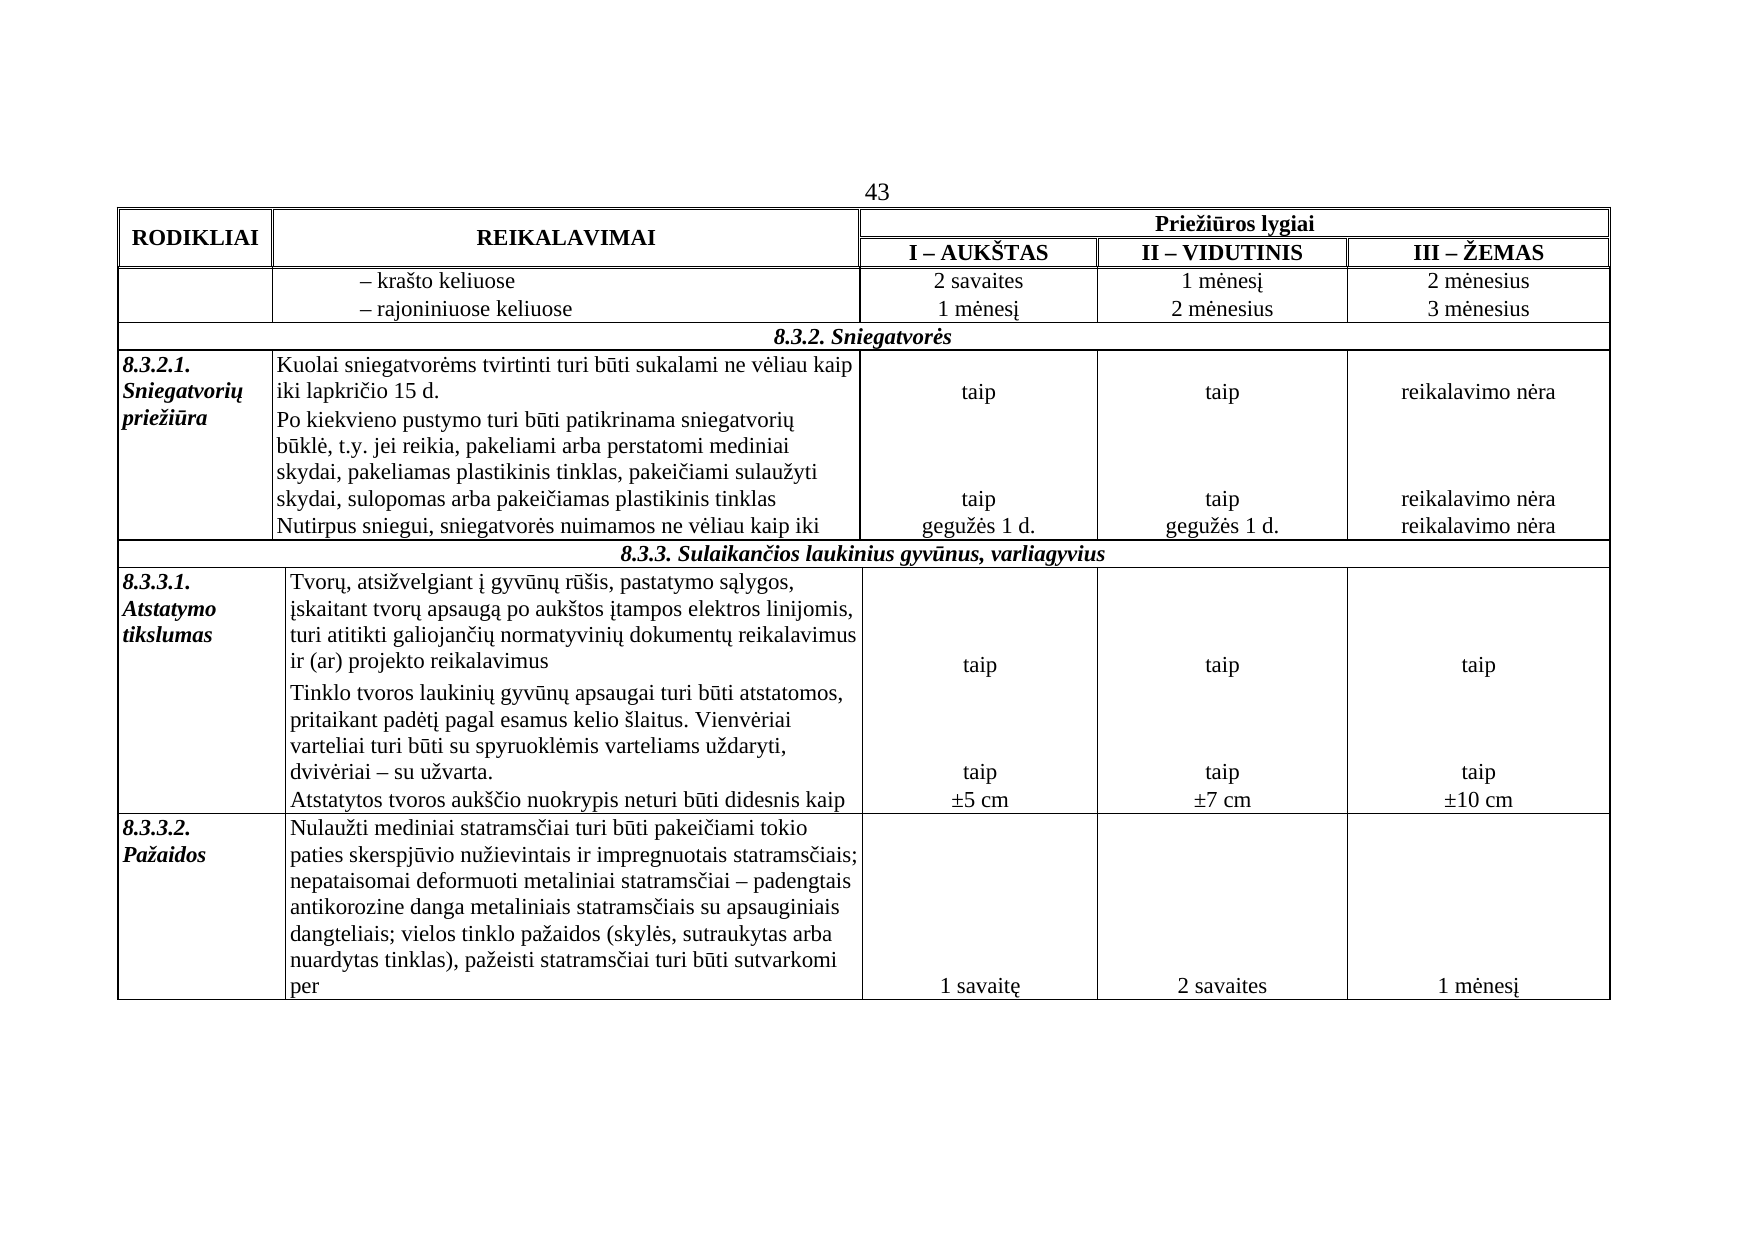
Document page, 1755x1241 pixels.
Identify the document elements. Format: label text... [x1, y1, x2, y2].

table_cell ±5 cm [863, 785, 1097, 813]
table_cell 8.3.2.1. Sniegatvorių priežiūra [119, 351, 272, 539]
table_cell Kuolai sniegatvorėms tvirtinti turi būti sukalami ne vėliau kaip iki lapkričio 15 d. [273, 351, 859, 404]
table_cell 1 mėnesį [1098, 269, 1347, 293]
table_header RODIKLIAI [120, 210, 271, 266]
table_cell 1 mėnesį [1348, 814, 1609, 999]
table_cell ±7 cm [1098, 785, 1347, 813]
table_cell [119, 269, 272, 321]
table_cell Tvorų, atsižvelgiant į gyvūnų rūšis, pastatymo sąlygos, įskaitant tvorų apsaugą po aukštos įtampos elektros linijomis, turi atitikti galiojančių normatyvinių dokumentų reikalavimus ir (ar) projekto reikalavimus [286, 568, 862, 678]
table_cell II – VIDUTINIS [1099, 239, 1346, 266]
table_cell Tinklo tvoros laukinių gyvūnų apsaugai turi būti atstatomos, pritaikant padėtį pagal esamus kelio šlaitus. Vienvėriai varteliai turi būti su spyruoklėmis varteliams uždaryti, dvivėriai – su užvarta. [286, 678, 862, 785]
table_cell – rajoniniuose keliuose [273, 294, 859, 321]
table_header Priežiūros lygiai [861, 210, 1608, 236]
table_cell reikalavimo nėra [1348, 511, 1609, 539]
table_cell gegužės 1 d. [1098, 511, 1347, 539]
table_cell taip [861, 404, 1097, 511]
table_cell 3 mėnesius [1348, 294, 1609, 321]
table_cell 8.3.3. Sulaikančios laukinius gyvūnus, varliagyvius [119, 541, 1609, 567]
table_cell 8.3.3.2. Pažaidos [119, 814, 285, 999]
table_cell taip [1098, 568, 1347, 678]
table_cell reikalavimo nėra [1348, 351, 1609, 404]
table_cell 2 savaites [861, 269, 1097, 293]
table_cell taip [1098, 404, 1347, 511]
table_cell 8.3.2. Sniegatvorės [119, 323, 1609, 349]
table_cell reikalavimo nėra [1348, 404, 1609, 511]
table_cell taip [861, 351, 1097, 404]
table_cell – krašto keliuose [273, 269, 859, 293]
table_cell taip [1098, 351, 1347, 404]
table_cell I – AUKŠTAS [861, 239, 1096, 266]
table_cell taip [1348, 568, 1609, 678]
table_cell Nutirpus sniegui, sniegatvorės nuimamos ne vėliau kaip iki [273, 511, 859, 539]
table_cell 2 mėnesius [1348, 269, 1609, 293]
table_cell taip [1348, 678, 1609, 785]
table_cell III – ŽEMAS [1349, 239, 1608, 266]
table_cell Po kiekvieno pustymo turi būti patikrinama sniegatvorių būklė, t.y. jei reikia, pakeliami arba perstatomi mediniai skydai, pakeliamas plastikinis tinklas, pakeičiami sulaužyti skydai, sulopomas arba pakeičiamas plastikinis tinklas [273, 404, 859, 511]
table_cell taip [863, 568, 1097, 678]
table_cell 1 savaitę [863, 814, 1097, 999]
table_cell gegužės 1 d. [861, 511, 1097, 539]
table_cell Nulaužti mediniai statramsčiai turi būti pakeičiami tokio paties skerspjūvio nužievintais ir impregnuotais statramsčiais; nepataisomai deformuoti metaliniai statramsčiai – padengtais antikorozine danga metaliniais statramsčiais su apsauginiais dangteliais; vielos tinklo pažaidos (skylės, sutraukytas arba nuardytas tinklas), pažeisti statramsčiai turi būti sutvarkomi per [286, 814, 862, 999]
table_cell Atstatytos tvoros aukščio nuokrypis neturi būti didesnis kaip [286, 785, 862, 813]
table_cell 2 mėnesius [1098, 294, 1347, 321]
table_cell taip [1098, 678, 1347, 785]
table_cell 8.3.3.1. Atstatymo tikslumas [119, 568, 285, 813]
table_cell taip [863, 678, 1097, 785]
table_cell 2 savaites [1098, 814, 1347, 999]
table_header REIKALAVIMAI [274, 210, 858, 266]
table_cell ±10 cm [1348, 785, 1609, 813]
table_cell 1 mėnesį [861, 294, 1097, 321]
